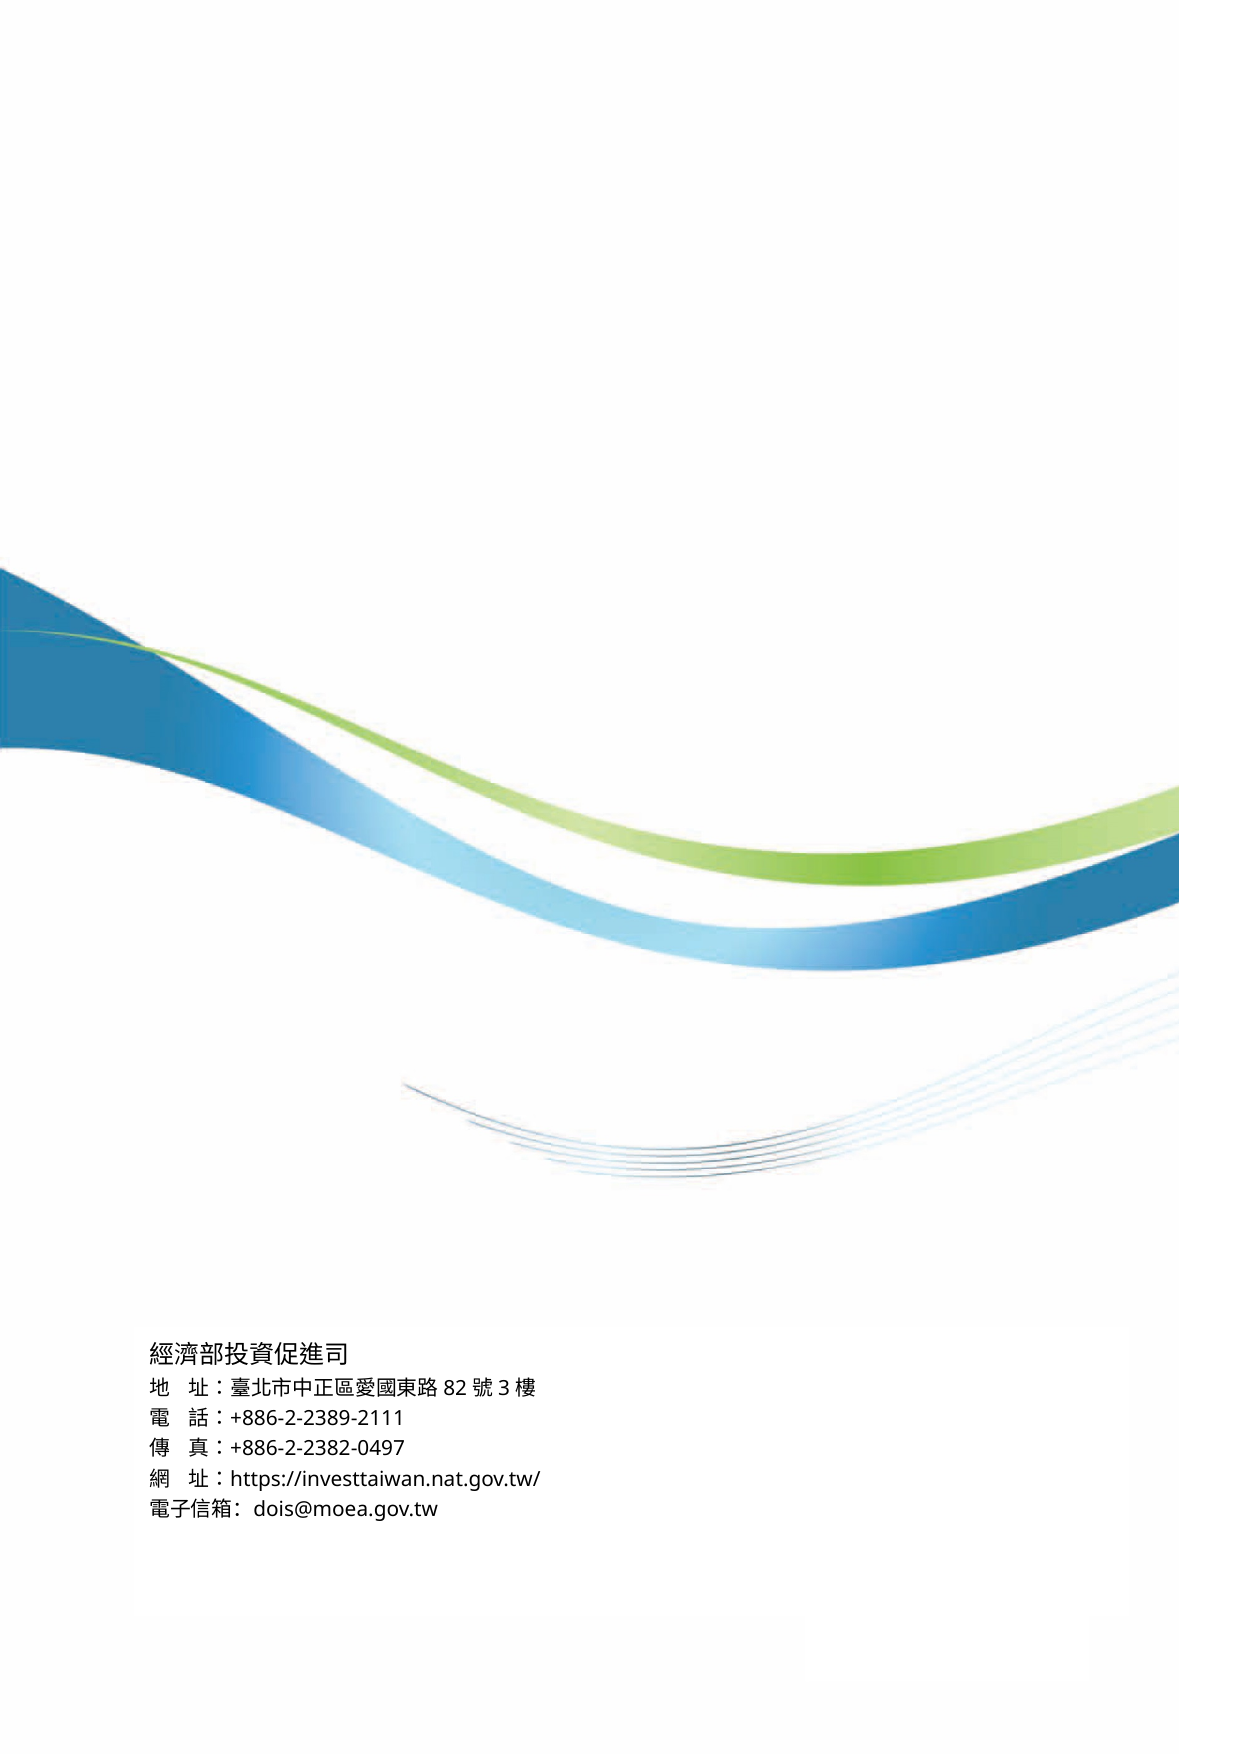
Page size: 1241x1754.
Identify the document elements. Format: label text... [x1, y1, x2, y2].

text 電子信箱：dois@moea.gov.tw [149, 1492, 1114, 1522]
picture [0, 0, 1179, 1754]
text 經濟部投資促進司 [149, 1334, 1114, 1371]
text 傳 真：+886-2-2382-0497 [149, 1431, 1114, 1462]
text 網 址：https://investtaiwan.nat.gov.tw/ [149, 1462, 1114, 1492]
text 地 址：臺北市中正區愛國東路 82 號 3 樓 [149, 1371, 1114, 1401]
text 電 話：+886-2-2389-2111 [149, 1401, 1114, 1431]
